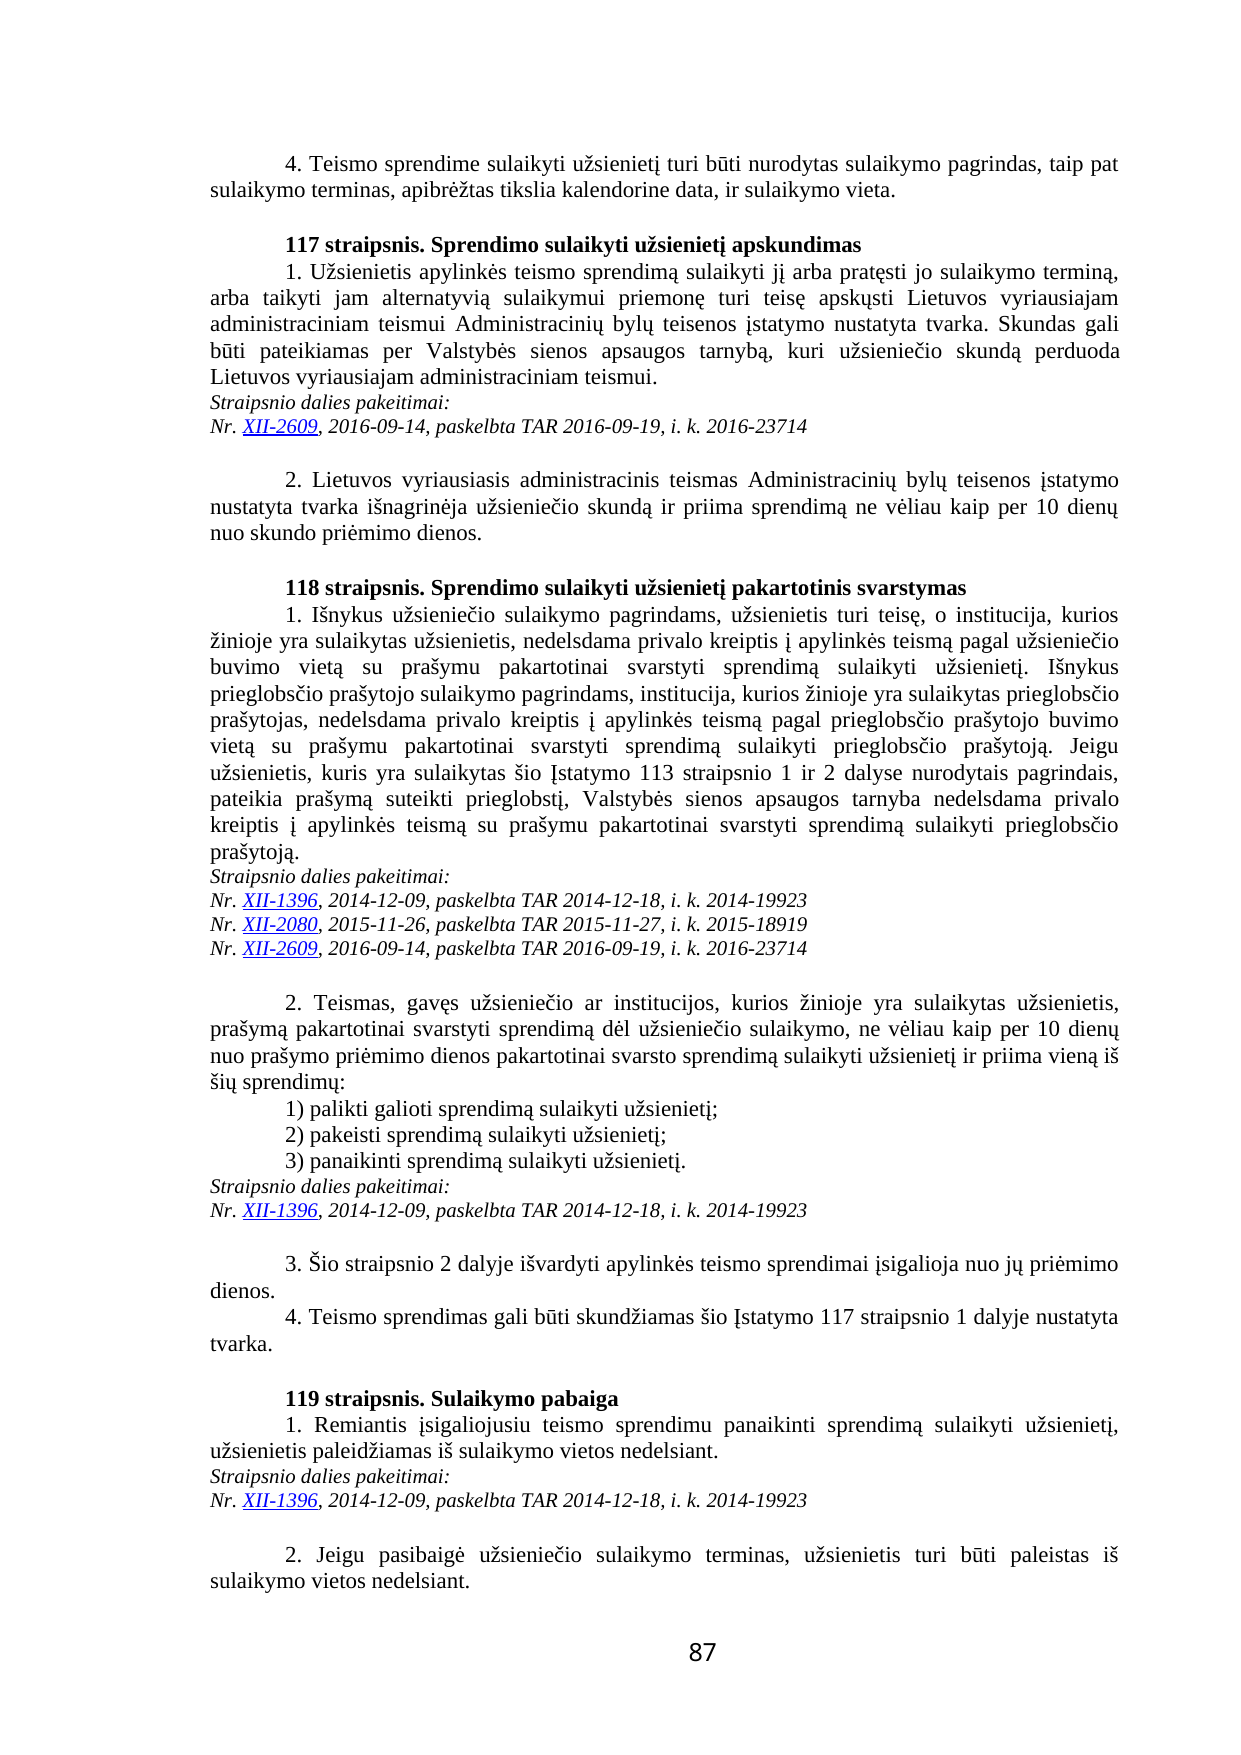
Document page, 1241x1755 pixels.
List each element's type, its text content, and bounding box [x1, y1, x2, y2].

text Straipsnio dalies pakeitimai: [210, 389, 1120, 414]
text Straipsnio dalies pakeitimai: [210, 1174, 1120, 1198]
text Nr. XII-1396, 2014-12-09, paskelbta TAR 2014-12-18, i. k. 2014-19923 [210, 1198, 1120, 1222]
text 2. Teismas, gavęs užsieniečio ar institucijos, kurios žinioje yra sulaikytas užsienietis, prašymą pakartotinai svarstyti sprendimą dėl užsieniečio sulaikymo, ne vėliau kaip per 10 dienų nuo prašymo priėmimo dienos pakartotinai svarsto sprendimą sulaikyti užsienietį ir priima vieną iš šių sprendimų: [210, 989, 1120, 1094]
text Nr. XII-2080, 2015-11-26, paskelbta TAR 2015-11-27, i. k. 2015-18919 [210, 912, 1120, 936]
text 3) panaikinti sprendimą sulaikyti užsienietį. [210, 1147, 1120, 1174]
text 119 straipsnis. Sulaikymo pabaiga [210, 1385, 1120, 1411]
text 3. Šio straipsnio 2 dalyje išvardyti apylinkės teismo sprendimai įsigalioja nuo jų priėmimo dienos. [210, 1251, 1120, 1303]
text 1. Užsienietis apylinkės teismo sprendimą sulaikyti jį arba pratęsti jo sulaikymo terminą, arba taikyti jam alternatyvią sulaikymui priemonę turi teisę apskųsti Lietuvos vyriausiajam administraciniam teismui Administracinių bylų teisenos įstatymo nustatyta tvarka. Skundas gali būti pateikiamas per Valstybės sienos apsaugos tarnybą, kuri užsieniečio skundą perduoda Lietuvos vyriausiajam administraciniam teismui. [210, 258, 1120, 389]
text Nr. XII-1396, 2014-12-09, paskelbta TAR 2014-12-18, i. k. 2014-19923 [210, 888, 1120, 912]
text 117 straipsnis. Sprendimo sulaikyti užsienietį apskundimas [210, 231, 1120, 258]
text Nr. XII-1396, 2014-12-09, paskelbta TAR 2014-12-18, i. k. 2014-19923 [210, 1488, 1120, 1512]
text 2) pakeisti sprendimą sulaikyti užsienietį; [210, 1121, 1120, 1147]
text 1. Išnykus užsieniečio sulaikymo pagrindams, užsienietis turi teisę, o institucija, kurios žinioje yra sulaikytas užsienietis, nedelsdama privalo kreiptis į apylinkės teismą pagal užsieniečio buvimo vietą su prašymu pakartotinai svarstyti sprendimą sulaikyti užsienietį. Išnykus prieglobsčio prašytojo sulaikymo pagrindams, institucija, kurios žinioje yra sulaikytas prieglobsčio prašytojas, nedelsdama privalo kreiptis į apylinkės teismą pagal prieglobsčio prašytojo buvimo vietą su prašymu pakartotinai svarstyti sprendimą sulaikyti prieglobsčio prašytoją. Jeigu užsienietis, kuris yra sulaikytas šio Įstatymo 113 straipsnio 1 ir 2 dalyse nurodytais pagrindais, pateikia prašymą suteikti prieglobstį, Valstybės sienos apsaugos tarnyba nedelsdama privalo kreiptis į apylinkės teismą su prašymu pakartotinai svarstyti sprendimą sulaikyti prieglobsčio prašytoją. [210, 601, 1120, 864]
text 2. Lietuvos vyriausiasis administracinis teismas Administracinių bylų teisenos įstatymo nustatyta tvarka išnagrinėja užsieniečio skundą ir priima sprendimą ne vėliau kaip per 10 dienų nuo skundo priėmimo dienos. [210, 466, 1120, 546]
text 2. Jeigu pasibaigė užsieniečio sulaikymo terminas, užsienietis turi būti paleistas iš sulaikymo vietos nedelsiant. [210, 1541, 1120, 1593]
text Nr. XII-2609, 2016-09-14, paskelbta TAR 2016-09-19, i. k. 2016-23714 [210, 936, 1120, 960]
text Straipsnio dalies pakeitimai: [210, 1464, 1120, 1488]
text 1) palikti galioti sprendimą sulaikyti užsienietį; [210, 1094, 1120, 1121]
text 4. Teismo sprendimas gali būti skundžiamas šio Įstatymo 117 straipsnio 1 dalyje nustatyta tvarka. [210, 1303, 1120, 1356]
text Straipsnio dalies pakeitimai: [210, 864, 1120, 888]
text 118 straipsnis. Sprendimo sulaikyti užsienietį pakartotinis svarstymas [210, 574, 1120, 601]
text Nr. XII-2609, 2016-09-14, paskelbta TAR 2016-09-19, i. k. 2016-23714 [210, 414, 1120, 438]
text 1. Remiantis įsigaliojusiu teismo sprendimu panaikinti sprendimą sulaikyti užsienietį, užsienietis paleidžiamas iš sulaikymo vietos nedelsiant. [210, 1411, 1120, 1464]
text 4. Teismo sprendime sulaikyti užsienietį turi būti nurodytas sulaikymo pagrindas, taip pat sulaikymo terminas, apibrėžtas tikslia kalendorine data, ir sulaikymo vieta. [210, 150, 1120, 203]
